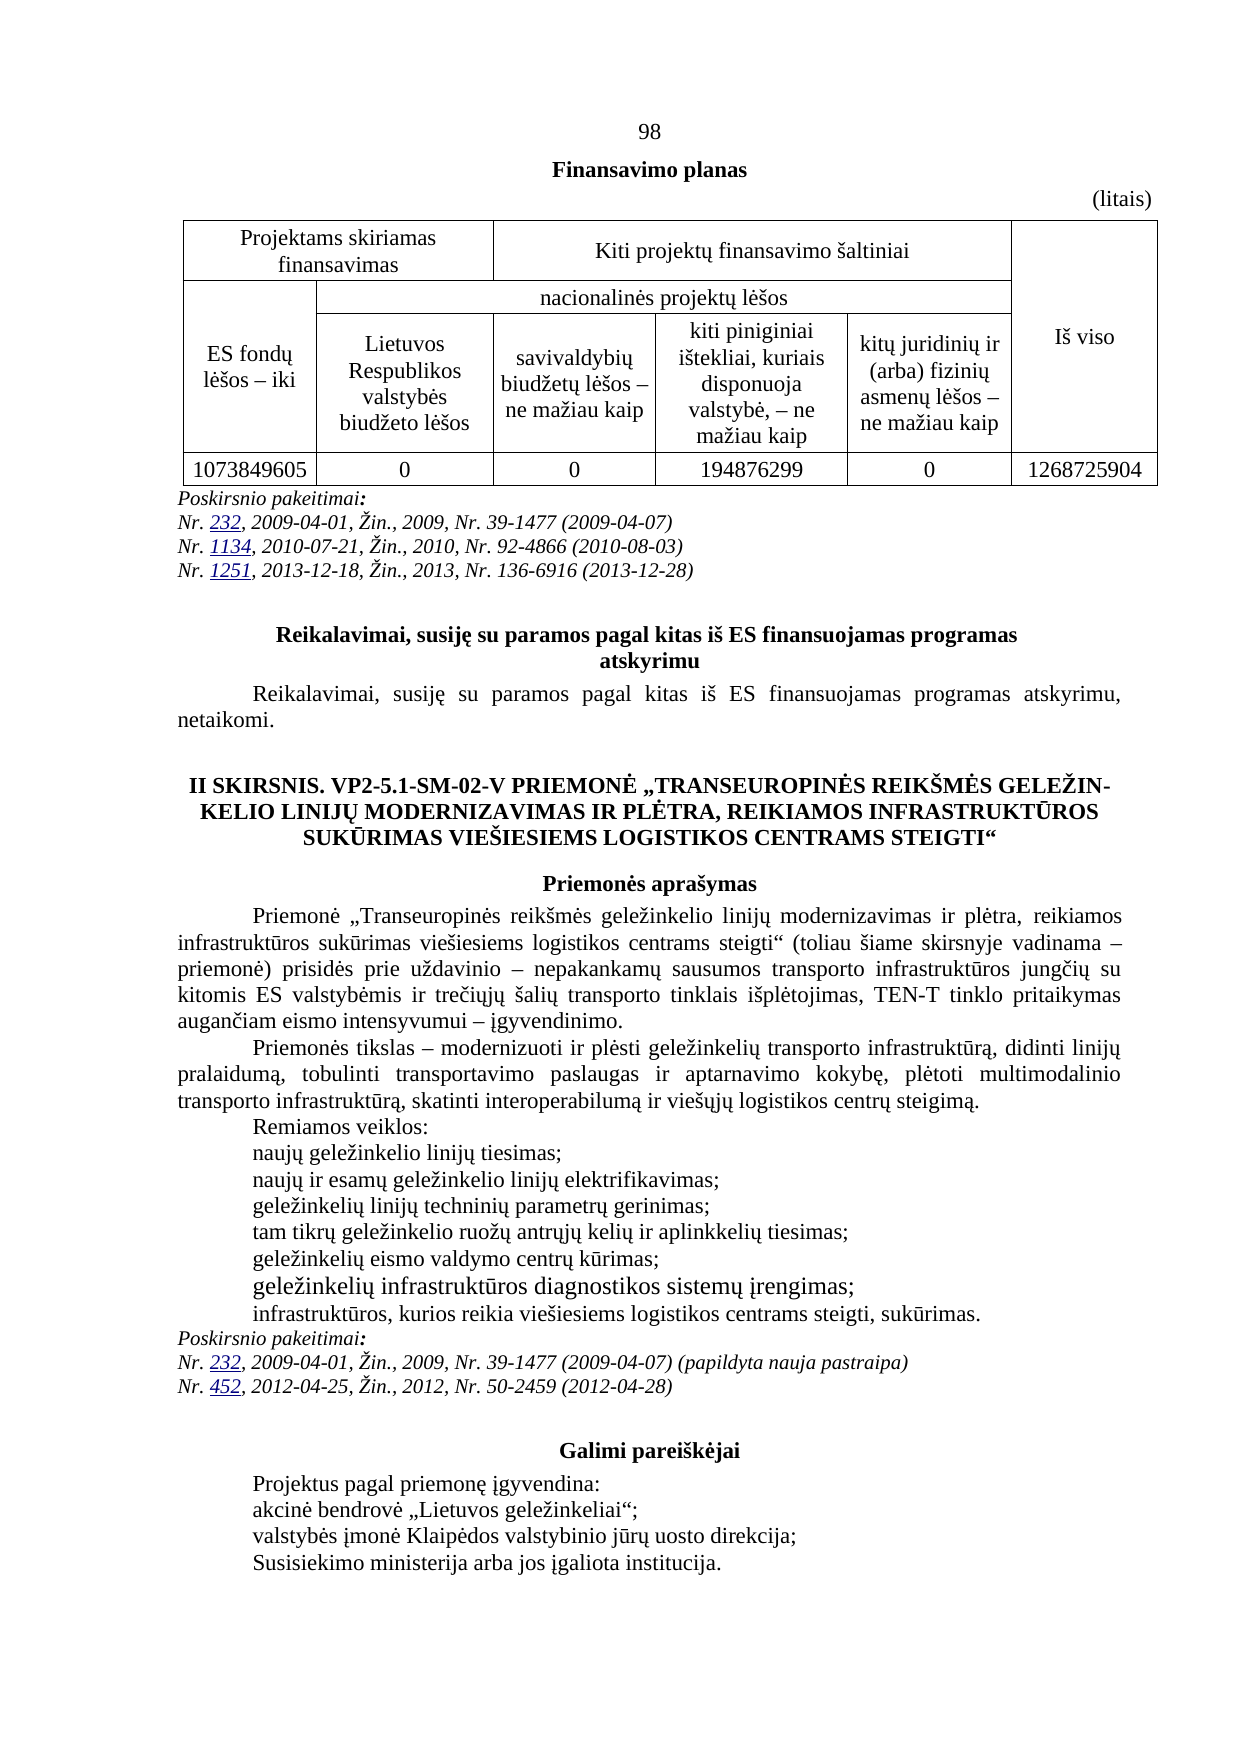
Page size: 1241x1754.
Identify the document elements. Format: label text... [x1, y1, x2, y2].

text Reikalavimai, susiję su paramos pagal kitas iš ES finansuojamas programas atskyrimu [177, 595, 1122, 674]
text Priemonės tikslas – modernizuoti ir plėsti geležinkelių transporto infrastruktūrą, didinti linijų pralaidumą, tobulinti transportavimo paslaugas ir aptarnavimo kokybę, plėtoti multimodalinio transporto infrastruktūrą, skatinti interoperabilumą ir viešųjų logistikos centrų steigimą. [177, 1034, 1122, 1113]
table_cell 0 [317, 453, 493, 485]
table_cell Projektams skiriamas finansavimas [184, 221, 493, 280]
text Galimi pareiškėjai [177, 1437, 1122, 1464]
table_cell kitų juridinių ir (arba) fizinių asmenų lėšos – ne mažiau kaip [848, 314, 1011, 452]
table_cell Iš viso [1012, 221, 1157, 452]
table_cell Lietuvos Respublikos valstybės biudžeto lėšos [317, 314, 493, 452]
table_header [325, 182, 493, 220]
text Nr. 232, 2009-04-01, Žin., 2009, Nr. 39-1477 (2009-04-07) [177, 510, 1122, 534]
text Nr. 1134, 2010-07-21, Žin., 2010, Nr. 92-4866 (2010-08-03) [177, 534, 1122, 558]
table_cell 0 [494, 453, 655, 485]
text Nr. 452, 2012-04-25, Žin., 2012, Nr. 50-2459 (2012-04-28) [177, 1374, 1122, 1398]
subtitle Poskirsnio pakeitimai: [177, 1326, 1122, 1350]
table_header [183, 182, 324, 220]
text Nr. 232, 2009-04-01, Žin., 2009, Nr. 39-1477 (2009-04-07) (papildyta nauja pastraipa) [177, 1350, 1122, 1374]
table_header [493, 182, 664, 220]
table_header (litais) [1011, 182, 1158, 220]
text naujų geležinkelio linijų tiesimas; [177, 1139, 1122, 1166]
text valstybės įmonė Klaipėdos valstybinio jūrų uosto direkcija; [177, 1523, 1122, 1549]
text tam tikrų geležinkelio ruožų antrųjų kelių ir aplinkkelių tiesimas; [177, 1218, 1122, 1245]
text Priemonė „Transeuropinės reikšmės geležinkelio linijų modernizavimas ir plėtra, reikiamos infrastruktūros sukūrimas viešiesiems logistikos centrams steigti“ (toliau šiame skirsnyje vadinama – priemonė) prisidės prie uždavinio – nepakankamų sausumos transporto infrastruktūros jungčių su kitomis ES valstybėmis ir trečiųjų šalių transporto tinklais išplėtojimas, TEN-T tinklo pritaikymas augančiam eismo intensyvumui – įgyvendinimo. [177, 902, 1122, 1034]
table_header [848, 182, 1011, 220]
subtitle II SKIRSNIS. VP2-5.1-SM-02-V priemonė „TRANSEUROPINĖS REIKŠMĖS geležin­kelio linijų modernizavimas ir plėtra, reikiamos infrastruktūros sukūrimas viešiesiems logistikos centrams steigti“ [177, 772, 1122, 851]
text Priemonės aprašymas [177, 869, 1122, 896]
table_cell 1073849605 [184, 453, 316, 485]
text Projektus pagal priemonę įgyvendina: [177, 1470, 1122, 1496]
table_cell 0 [848, 453, 1011, 485]
table_header [664, 182, 847, 220]
table_cell savivaldybių biudžetų lėšos – ne mažiau kaip [494, 314, 655, 452]
text Susisiekimo ministerija arba jos įgaliota institucija. [177, 1549, 1122, 1575]
text naujų ir esamų geležinkelio linijų elektrifikavimas; [177, 1166, 1122, 1192]
text Nr. 1251, 2013-12-18, Žin., 2013, Nr. 136-6916 (2013-12-28) [177, 558, 1122, 582]
text geležinkelių eismo valdymo centrų kūrimas; [177, 1245, 1122, 1271]
table_cell Kiti projektų finansavimo šaltiniai [494, 221, 1011, 280]
text geležinkelių linijų techninių parametrų gerinimas; [177, 1192, 1122, 1218]
table_cell 1268725904 [1012, 453, 1157, 485]
table_cell ES fondų lėšos – iki [184, 281, 316, 452]
table_cell nacionalinės projektų lėšos [317, 281, 1011, 313]
text geležinkelių infrastruktūros diagnostikos sistemų įrengimas; [177, 1271, 1122, 1300]
text infrastruktūros, kurios reikia viešiesiems logistikos centrams steigti, sukūrimas. [177, 1300, 1122, 1326]
table_cell kiti piniginiai ištekliai, kuriais disponuoja valstybė, – ne mažiau kaip [656, 314, 847, 452]
text akcinė bendrovė „Lietuvos geležinkeliai“; [177, 1496, 1122, 1523]
text Reikalavimai, susiję su paramos pagal kitas iš ES finansuojamas programas atskyrimu, netaikomi. [177, 680, 1122, 733]
text Finansavimo planas [177, 156, 1122, 182]
table_cell 194876299 [656, 453, 847, 485]
subtitle Poskirsnio pakeitimai: [177, 486, 1122, 510]
text Remiamos veiklos: [177, 1113, 1122, 1139]
